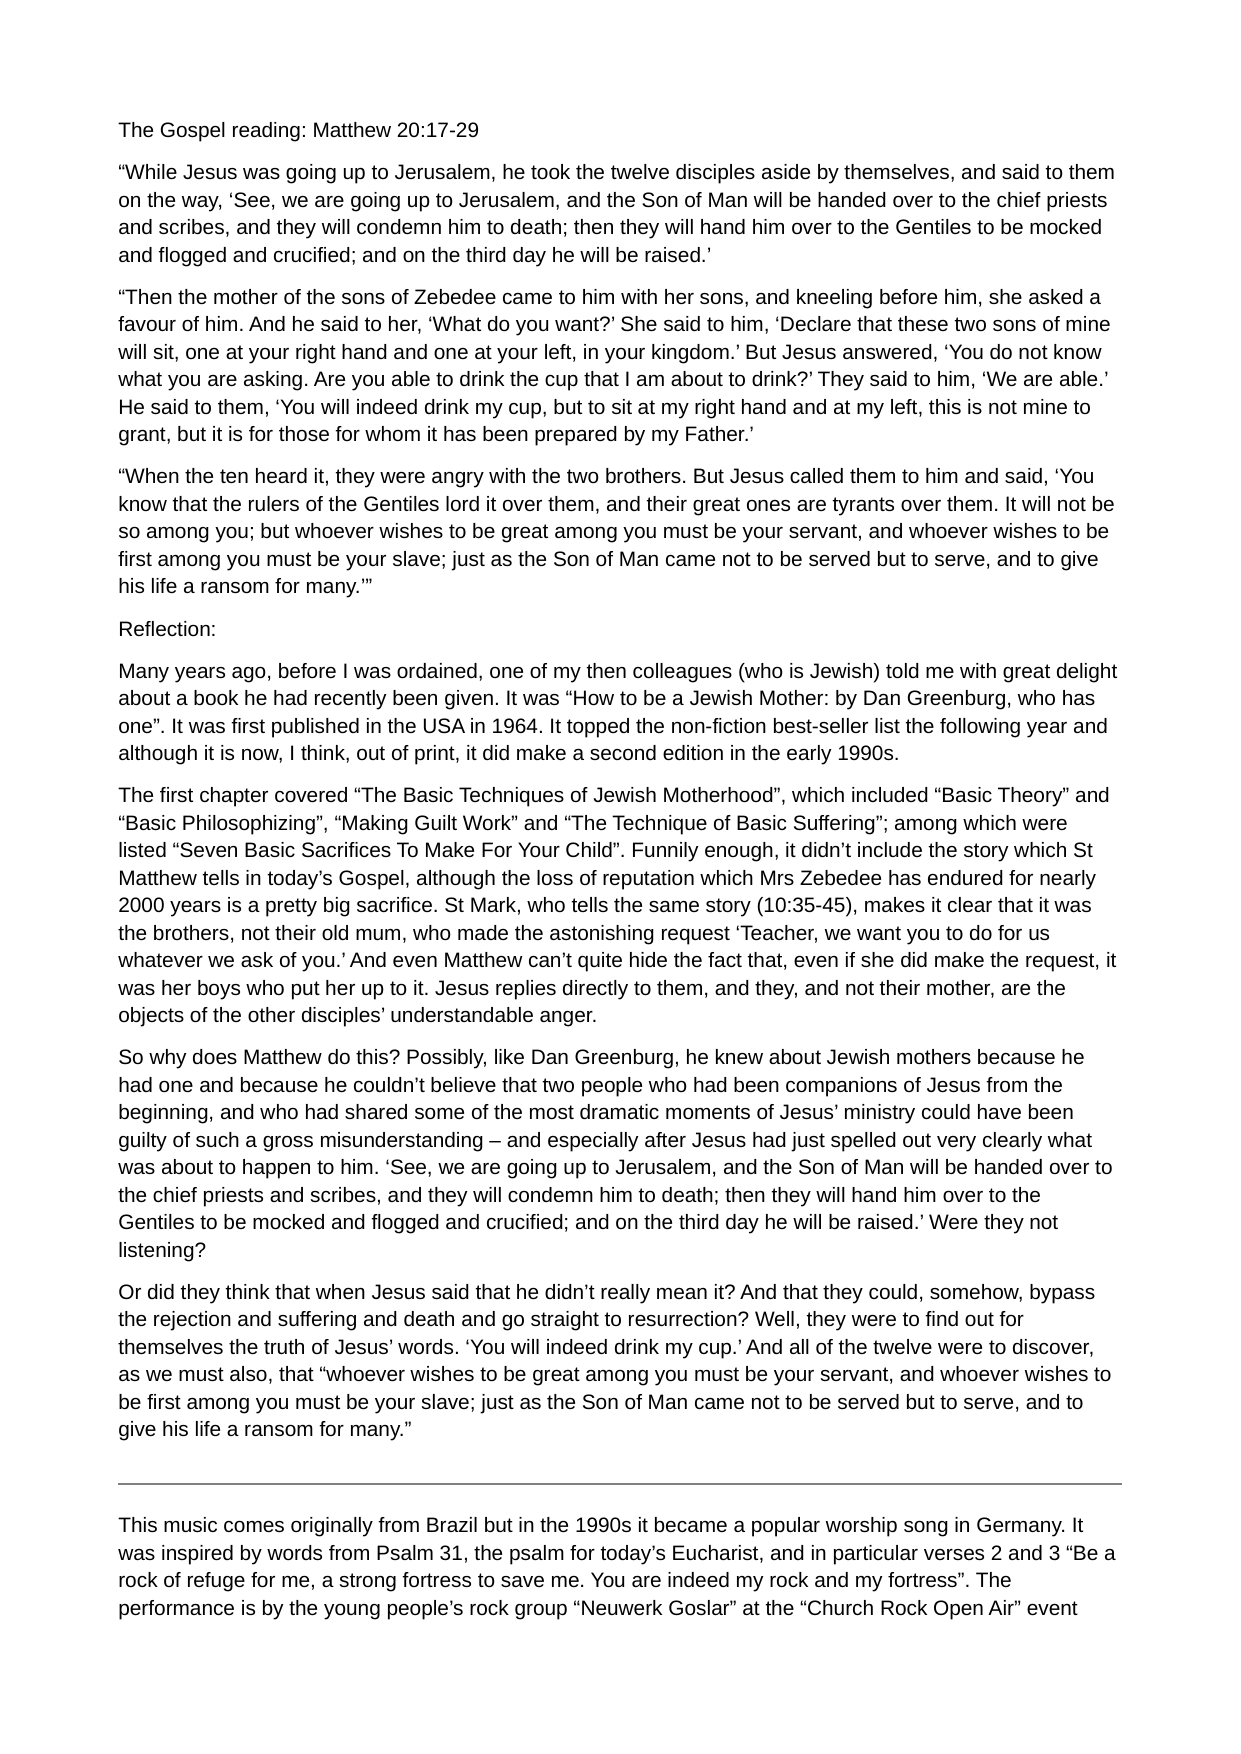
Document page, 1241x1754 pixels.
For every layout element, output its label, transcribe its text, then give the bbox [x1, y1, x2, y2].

text “Then the mother of the sons of Zebedee came to him with her sons, and kneeling before him, she asked a favour of him. And he said to her, ‘What do you want?’ She said to him, ‘Declare that these two sons of mine will sit, one at your right hand and one at your left, in your kingdom.’ But Jesus answered, ‘You do not know what you are asking. Are you able to drink the cup that I am about to drink?’ They said to him, ‘We are able.’ He said to them, ‘You will indeed drink my cup, but to sit at my right hand and at my left, this is not mine to grant, but it is for those for whom it has been prepared by my Father.’ [118, 285, 1122, 446]
text Or did they think that when Jesus said that he didn’t really mean it? And that they could, somehow, bypass the rejection and suffering and death and go straight to resurrection? Well, they were to find out for themselves the truth of Jesus’ words. ‘You will indeed drink my cup.’ And all of the twelve were to discover, as we must also, that “whoever wishes to be great among you must be your servant, and whoever wishes to be first among you must be your slave; just as the Son of Man came not to be served but to serve, and to give his life a ransom for many.” [118, 1280, 1122, 1441]
text Many years ago, before I was ordained, one of my then colleagues (who is Jewish) told me with great delight about a book he had recently been given. It was “How to be a Jewish Mother: by Dan Greenburg, who has one”. It was first published in the USA in 1964. It topped the non-fiction best-seller list the following year and although it is now, I think, out of print, it did make a second edition in the early 1990s. [118, 658, 1122, 765]
text The first chapter covered “The Basic Techniques of Jewish Motherhood”, which included “Basic Theory” and “Basic Philosophizing”, “Making Guilt Work” and “The Technique of Basic Suffering”; among which were listed “Seven Basic Sacriﬁces To Make For Your Child”. Funnily enough, it didn’t include the story which St Matthew tells in today’s Gospel, although the loss of reputation which Mrs Zebedee has endured for nearly 2000 years is a pretty big sacrifice. St Mark, who tells the same story (10:35-45), makes it clear that it was the brothers, not their old mum, who made the astonishing request ‘Teacher, we want you to do for us whatever we ask of you.’ And even Matthew can’t quite hide the fact that, even if she did make the request, it was her boys who put her up to it. Jesus replies directly to them, and they, and not their mother, are the objects of the other disciples’ understandable anger. [118, 783, 1122, 1027]
text Reflection: [118, 616, 1122, 640]
text “While Jesus was going up to Jerusalem, he took the twelve disciples aside by themselves, and said to them on the way, ‘See, we are going up to Jerusalem, and the Son of Man will be handed over to the chief priests and scribes, and they will condemn him to death; then they will hand him over to the Gentiles to be mocked and flogged and crucified; and on the third day he will be raised.’ [118, 160, 1122, 267]
text “When the ten heard it, they were angry with the two brothers. But Jesus called them to him and said, ‘You know that the rulers of the Gentiles lord it over them, and their great ones are tyrants over them. It will not be so among you; but whoever wishes to be great among you must be your servant, and whoever wishes to be first among you must be your slave; just as the Son of Man came not to be served but to serve, and to give his life a ransom for many.’” [118, 464, 1122, 598]
text The Gospel reading: Matthew 20:17-29 [118, 118, 1122, 142]
text So why does Matthew do this? Possibly, like Dan Greenburg, he knew about Jewish mothers because he had one and because he couldn’t believe that two people who had been companions of Jesus from the beginning, and who had shared some of the most dramatic moments of Jesus’ ministry could have been guilty of such a gross misunderstanding – and especially after Jesus had just spelled out very clearly what was about to happen to him. ‘See, we are going up to Jerusalem, and the Son of Man will be handed over to the chief priests and scribes, and they will condemn him to death; then they will hand him over to the Gentiles to be mocked and flogged and crucified; and on the third day he will be raised.’ Were they not listening? [118, 1045, 1122, 1262]
text This music comes originally from Brazil but in the 1990s it became a popular worship song in Germany. It was inspired by words from Psalm 31, the psalm for today’s Eucharist, and in particular verses 2 and 3 “Be a rock of refuge for me, a strong fortress to save me. You are indeed my rock and my fortress”. The performance is by the young people’s rock group “Neuwerk Goslar” at the “Church Rock Open Air” event [118, 1513, 1122, 1620]
